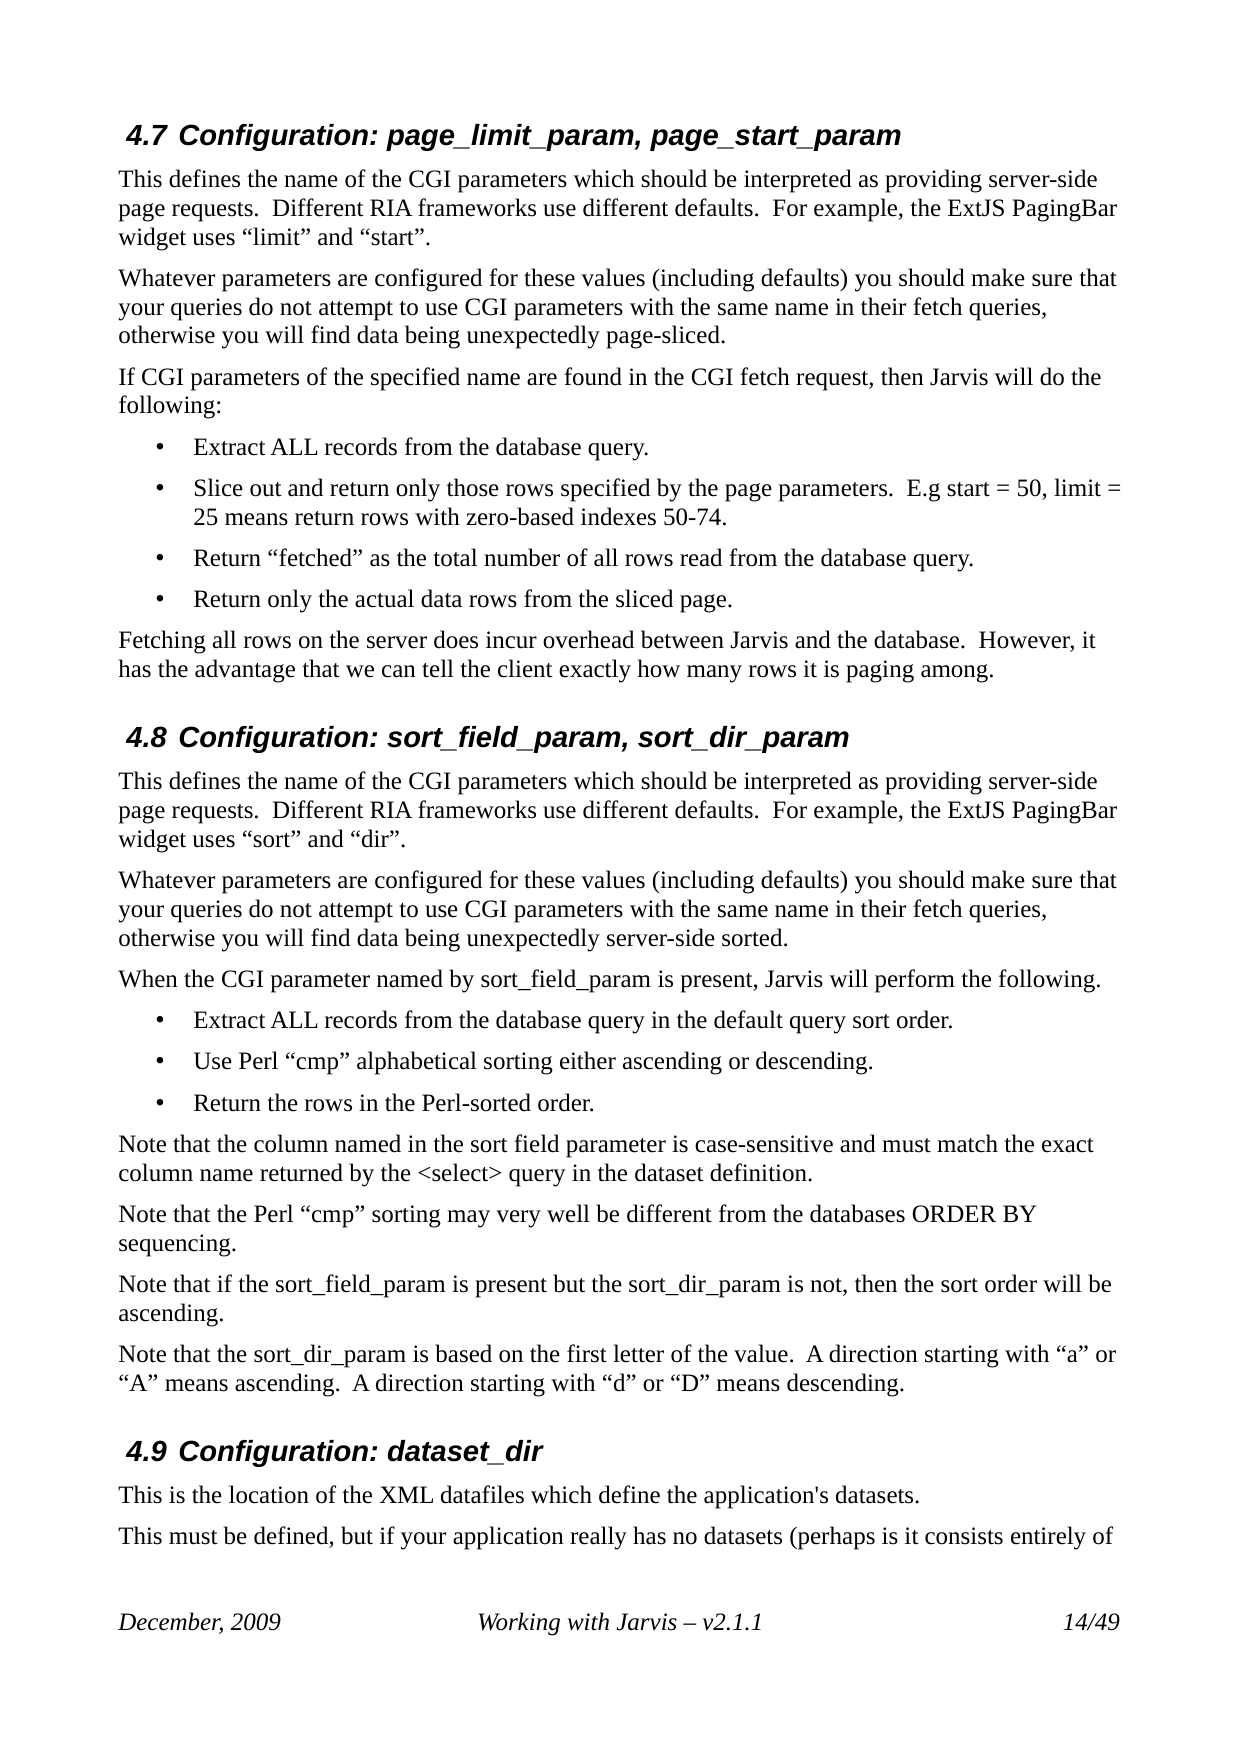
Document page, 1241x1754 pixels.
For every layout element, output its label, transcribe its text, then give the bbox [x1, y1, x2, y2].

text Note that if the sort_field_param is present but the sort_dir_param is not, then the sort order will be ascending. [118, 1269, 1122, 1326]
subtitle Configuration: page_limit_param, page_start_param [118, 118, 1122, 152]
list Slice out and return only those rows specified by the page parameters. E.g start = 50, limit = 25 means return rows with zero-based indexes 50-74. [156, 473, 1122, 530]
subtitle Configuration: sort_field_param, sort_dir_param [118, 720, 1122, 754]
text Fetching all rows on the server does incur overhead between Jarvis and the database. However, it has the advantage that we can tell the client exactly how many rows it is paging among. [118, 625, 1122, 683]
text When the CGI parameter named by sort_field_param is present, Jarvis will perform the following. [118, 964, 1122, 993]
text Note that the Perl “cmp” sorting may very well be different from the databases ORDER BY sequencing. [118, 1199, 1122, 1256]
text Whatever parameters are configured for these values (including defaults) you should make sure that your queries do not attempt to use CGI parameters with the same name in their fetch queries, otherwise you will find data being unexpectedly server-side sorted. [118, 865, 1122, 951]
text If CGI parameters of the specified name are found in the CGI fetch request, then Jarvis will do the following: [118, 362, 1122, 419]
list Extract ALL records from the database query in the default query sort order. [156, 1005, 1122, 1034]
text This is the location of the XML datafiles which define the application's datasets. [118, 1480, 1122, 1509]
list Use Perl “cmp” alphabetical sorting either ascending or descending. [156, 1046, 1122, 1075]
text This must be defined, but if your application really has no datasets (perhaps is it consists entirely of [118, 1521, 1122, 1550]
list Return “fetched” as the total number of all rows read from the database query. [156, 543, 1122, 572]
list Extract ALL records from the database query. [156, 432, 1122, 460]
text Whatever parameters are configured for these values (including defaults) you should make sure that your queries do not attempt to use CGI parameters with the same name in their fetch queries, otherwise you will find data being unexpectedly page-sliced. [118, 263, 1122, 349]
text Note that the column named in the sort field parameter is case-sensitive and must match the exact column name returned by the <select> query in the dataset definition. [118, 1129, 1122, 1186]
list Return the rows in the Perl-sorted order. [156, 1088, 1122, 1116]
subtitle Configuration: dataset_dir [118, 1434, 1122, 1467]
text This defines the name of the CGI parameters which should be interpreted as providing server-side page requests. Different RIA frameworks use different defaults. For example, the ExtJS PagingBar widget uses “sort” and “dir”. [118, 766, 1122, 853]
text Note that the sort_dir_param is based on the first letter of the value. A direction starting with “a” or “A” means ascending. A direction starting with “d” or “D” means descending. [118, 1339, 1122, 1396]
text This defines the name of the CGI parameters which should be interpreted as providing server-side page requests. Different RIA frameworks use different defaults. For example, the ExtJS PagingBar widget uses “limit” and “start”. [118, 164, 1122, 250]
list Return only the actual data rows from the sliced page. [156, 584, 1122, 613]
